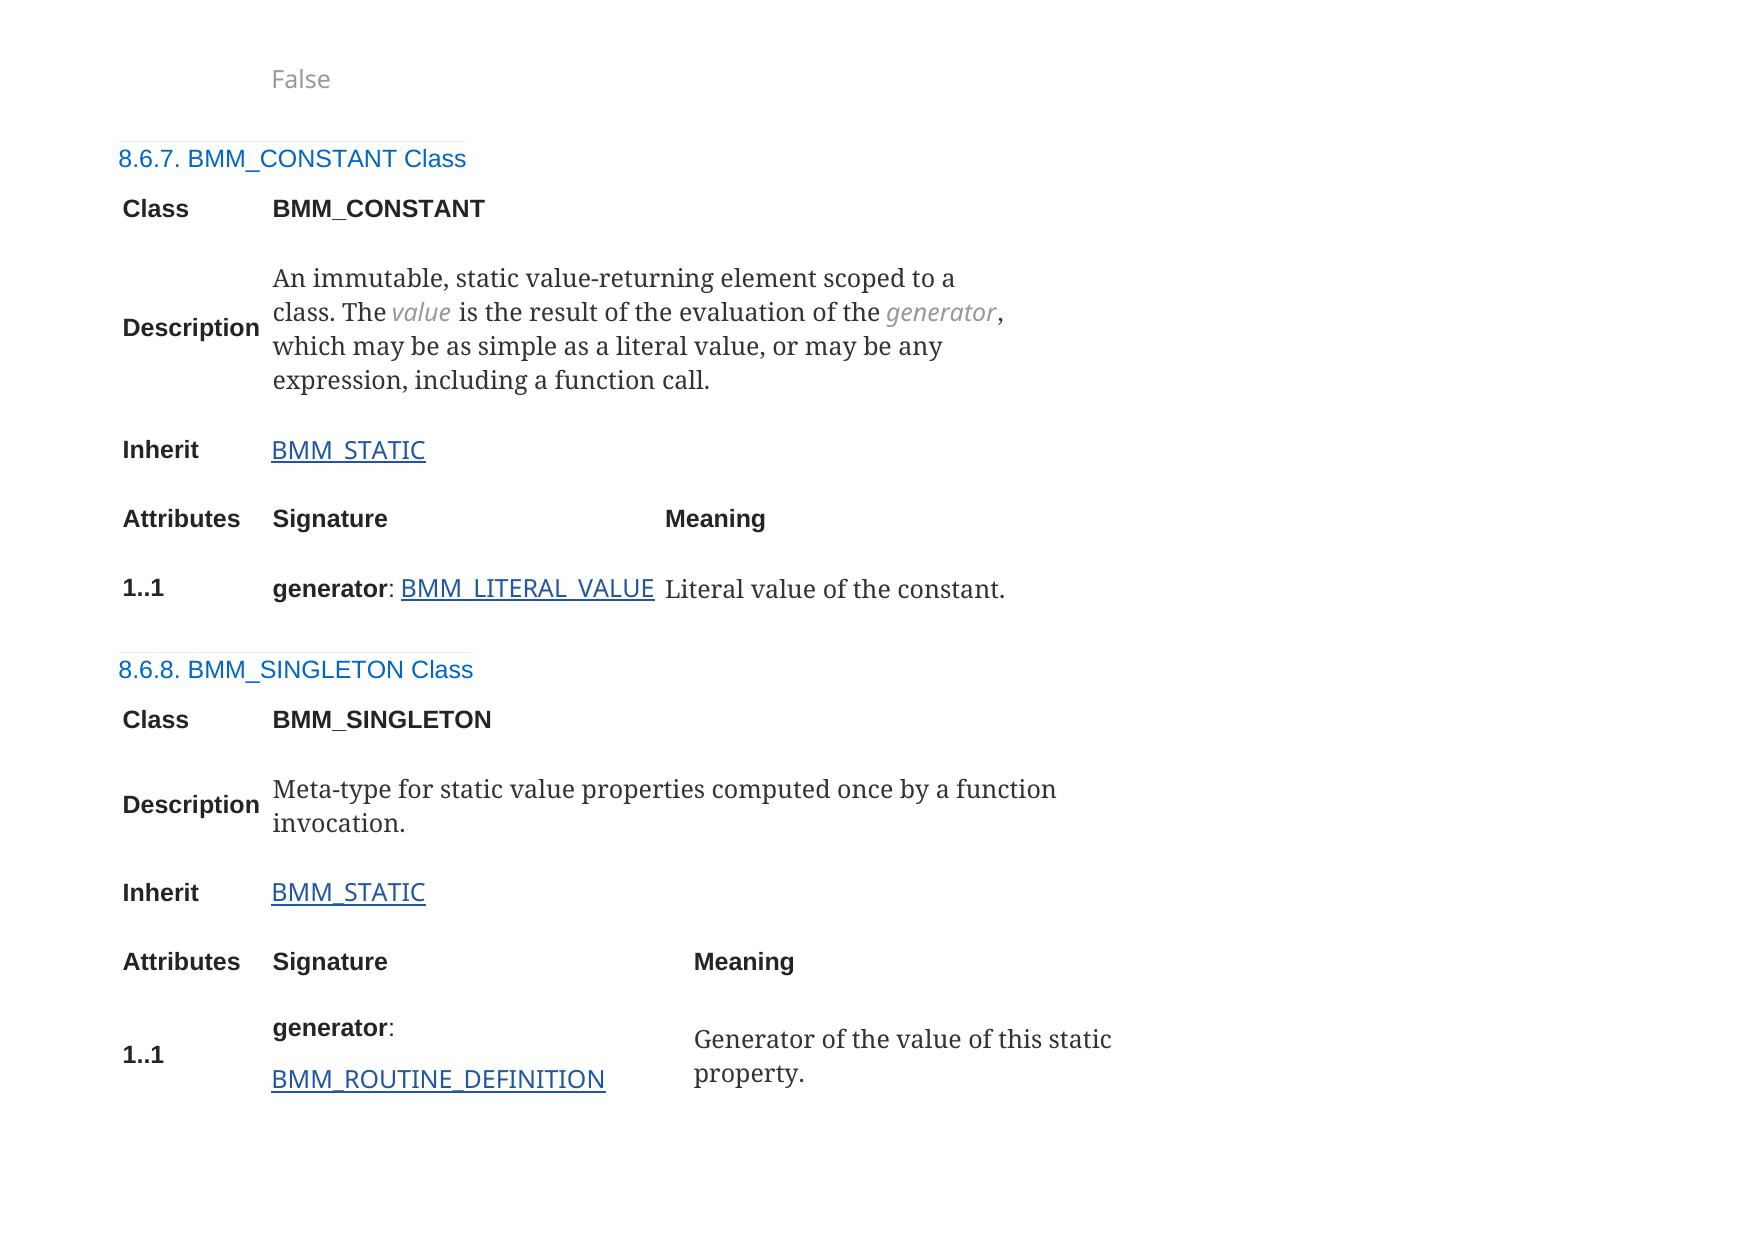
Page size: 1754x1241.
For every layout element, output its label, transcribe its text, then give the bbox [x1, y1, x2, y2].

table_cell Literal value of the constant. [661, 568, 1018, 639]
table_cell Meta-type for static value properties computed once by a function invocation. [268, 769, 1181, 872]
table_cell Meaning [661, 501, 1018, 567]
table_cell Signature [268, 501, 661, 567]
subtitle 8.6.7. BMM_CONSTANT Class [118, 141, 1695, 173]
table_cell BMM_STATIC [268, 430, 1018, 501]
table_header Class [118, 702, 268, 769]
table_cell Inv_not_nullable: is_nullable = False [268, 59, 464, 128]
table_cell Attributes [118, 944, 268, 1010]
table_cell Invariants [118, 59, 268, 128]
table_cell An immutable, static value-returning element scoped to a class. The value is the result of the evaluation of the generator, which may be as simple as a literal value, or may be any expression, including a function call. [268, 258, 1018, 429]
table_cell Generator of the value of this static property. [689, 1010, 1181, 1131]
table_cell Inherit [118, 430, 268, 501]
table_header BMM_SINGLETON [268, 702, 1181, 769]
table_cell Description [118, 769, 268, 872]
table_header Class [118, 192, 268, 258]
table_cell 1..1 [118, 1010, 268, 1131]
table_header BMM_CONSTANT [268, 192, 1018, 258]
table_cell generator: BMM_ROUTINE_DEFINITION [268, 1010, 689, 1131]
table_cell Meaning [689, 944, 1181, 1010]
table_cell Attributes [118, 501, 268, 567]
table_cell 1..1 [118, 568, 268, 639]
table_cell Description [118, 258, 268, 429]
table_cell BMM_STATIC [268, 872, 1181, 944]
table_cell Inherit [118, 872, 268, 944]
subtitle 8.6.8. BMM_SINGLETON Class [118, 652, 1695, 683]
table_cell Signature [268, 944, 689, 1010]
table_cell generator: BMM_LITERAL_VALUE [268, 568, 661, 639]
